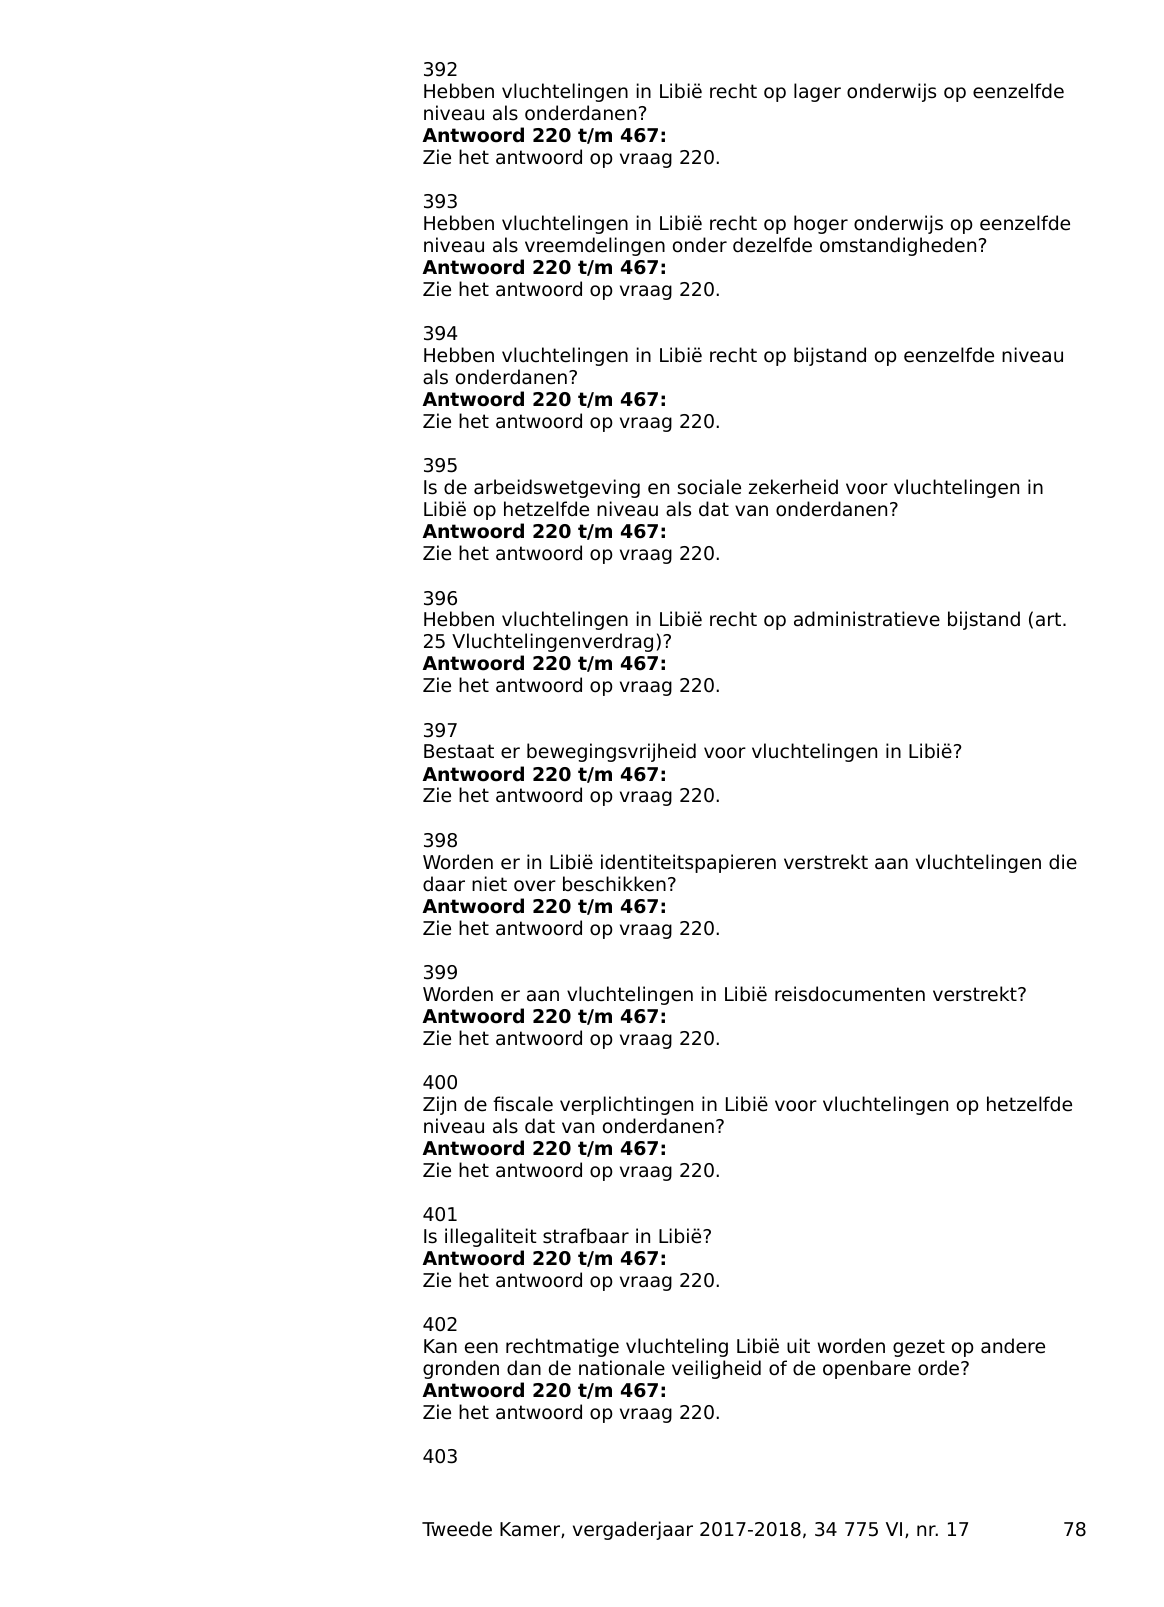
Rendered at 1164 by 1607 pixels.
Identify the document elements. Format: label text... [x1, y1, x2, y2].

text Zie het antwoord op vraag 220. [422, 1160, 1087, 1182]
text 397 [422, 719, 1087, 741]
text 396 [422, 587, 1087, 609]
text Antwoord 220 t/m 467: [422, 521, 1087, 543]
text Zie het antwoord op vraag 220. [422, 147, 1087, 169]
text Bestaat er bewegingsvrijheid voor vluchtelingen in Libië? [422, 741, 1087, 763]
text Hebben vluchtelingen in Libië recht op hoger onderwijs op eenzelfde niveau als vreemdelingen onder dezelfde omstandigheden? [422, 213, 1087, 257]
text Antwoord 220 t/m 467: [422, 763, 1087, 785]
text Is illegaliteit strafbaar in Libië? [422, 1226, 1087, 1248]
text Zie het antwoord op vraag 220. [422, 675, 1087, 697]
text 395 [422, 455, 1087, 477]
text 398 [422, 829, 1087, 852]
text Zie het antwoord op vraag 220. [422, 411, 1087, 433]
text Zie het antwoord op vraag 220. [422, 917, 1087, 939]
text 399 [422, 962, 1087, 984]
text 392 [422, 59, 1087, 81]
text 401 [422, 1204, 1087, 1226]
text Antwoord 220 t/m 467: [422, 125, 1087, 147]
text Antwoord 220 t/m 467: [422, 1138, 1087, 1160]
text 393 [422, 191, 1087, 213]
text Zie het antwoord op vraag 220. [422, 1402, 1087, 1424]
text Antwoord 220 t/m 467: [422, 1248, 1087, 1270]
text Antwoord 220 t/m 467: [422, 1006, 1087, 1028]
text Zie het antwoord op vraag 220. [422, 1028, 1087, 1049]
text Antwoord 220 t/m 467: [422, 896, 1087, 917]
text Zie het antwoord op vraag 220. [422, 279, 1087, 301]
text 394 [422, 323, 1087, 345]
text Antwoord 220 t/m 467: [422, 257, 1087, 279]
text Antwoord 220 t/m 467: [422, 653, 1087, 675]
text 400 [422, 1072, 1087, 1094]
text Zie het antwoord op vraag 220. [422, 785, 1087, 807]
text 403 [422, 1446, 1087, 1468]
text Worden er aan vluchtelingen in Libië reisdocumenten verstrekt? [422, 984, 1087, 1006]
text 402 [422, 1314, 1087, 1336]
text Zie het antwoord op vraag 220. [422, 543, 1087, 565]
text Hebben vluchtelingen in Libië recht op administratieve bijstand (art. 25 Vluchtelingenverdrag)? [422, 609, 1087, 653]
text Worden er in Libië identiteitspapieren verstrekt aan vluchtelingen die daar niet over beschikken? [422, 852, 1087, 896]
text Hebben vluchtelingen in Libië recht op bijstand op eenzelfde niveau als onderdanen? [422, 345, 1087, 389]
text Is de arbeidswetgeving en sociale zekerheid voor vluchtelingen in Libië op hetzelfde niveau als dat van onderdanen? [422, 477, 1087, 521]
text Antwoord 220 t/m 467: [422, 1380, 1087, 1402]
text Zijn de fiscale verplichtingen in Libië voor vluchtelingen op hetzelfde niveau als dat van onderdanen? [422, 1094, 1087, 1138]
text Kan een rechtmatige vluchteling Libië uit worden gezet op andere gronden dan de nationale veiligheid of de openbare orde? [422, 1336, 1087, 1380]
text Zie het antwoord op vraag 220. [422, 1270, 1087, 1292]
text Antwoord 220 t/m 467: [422, 389, 1087, 411]
text Hebben vluchtelingen in Libië recht op lager onderwijs op eenzelfde niveau als onderdanen? [422, 81, 1087, 125]
